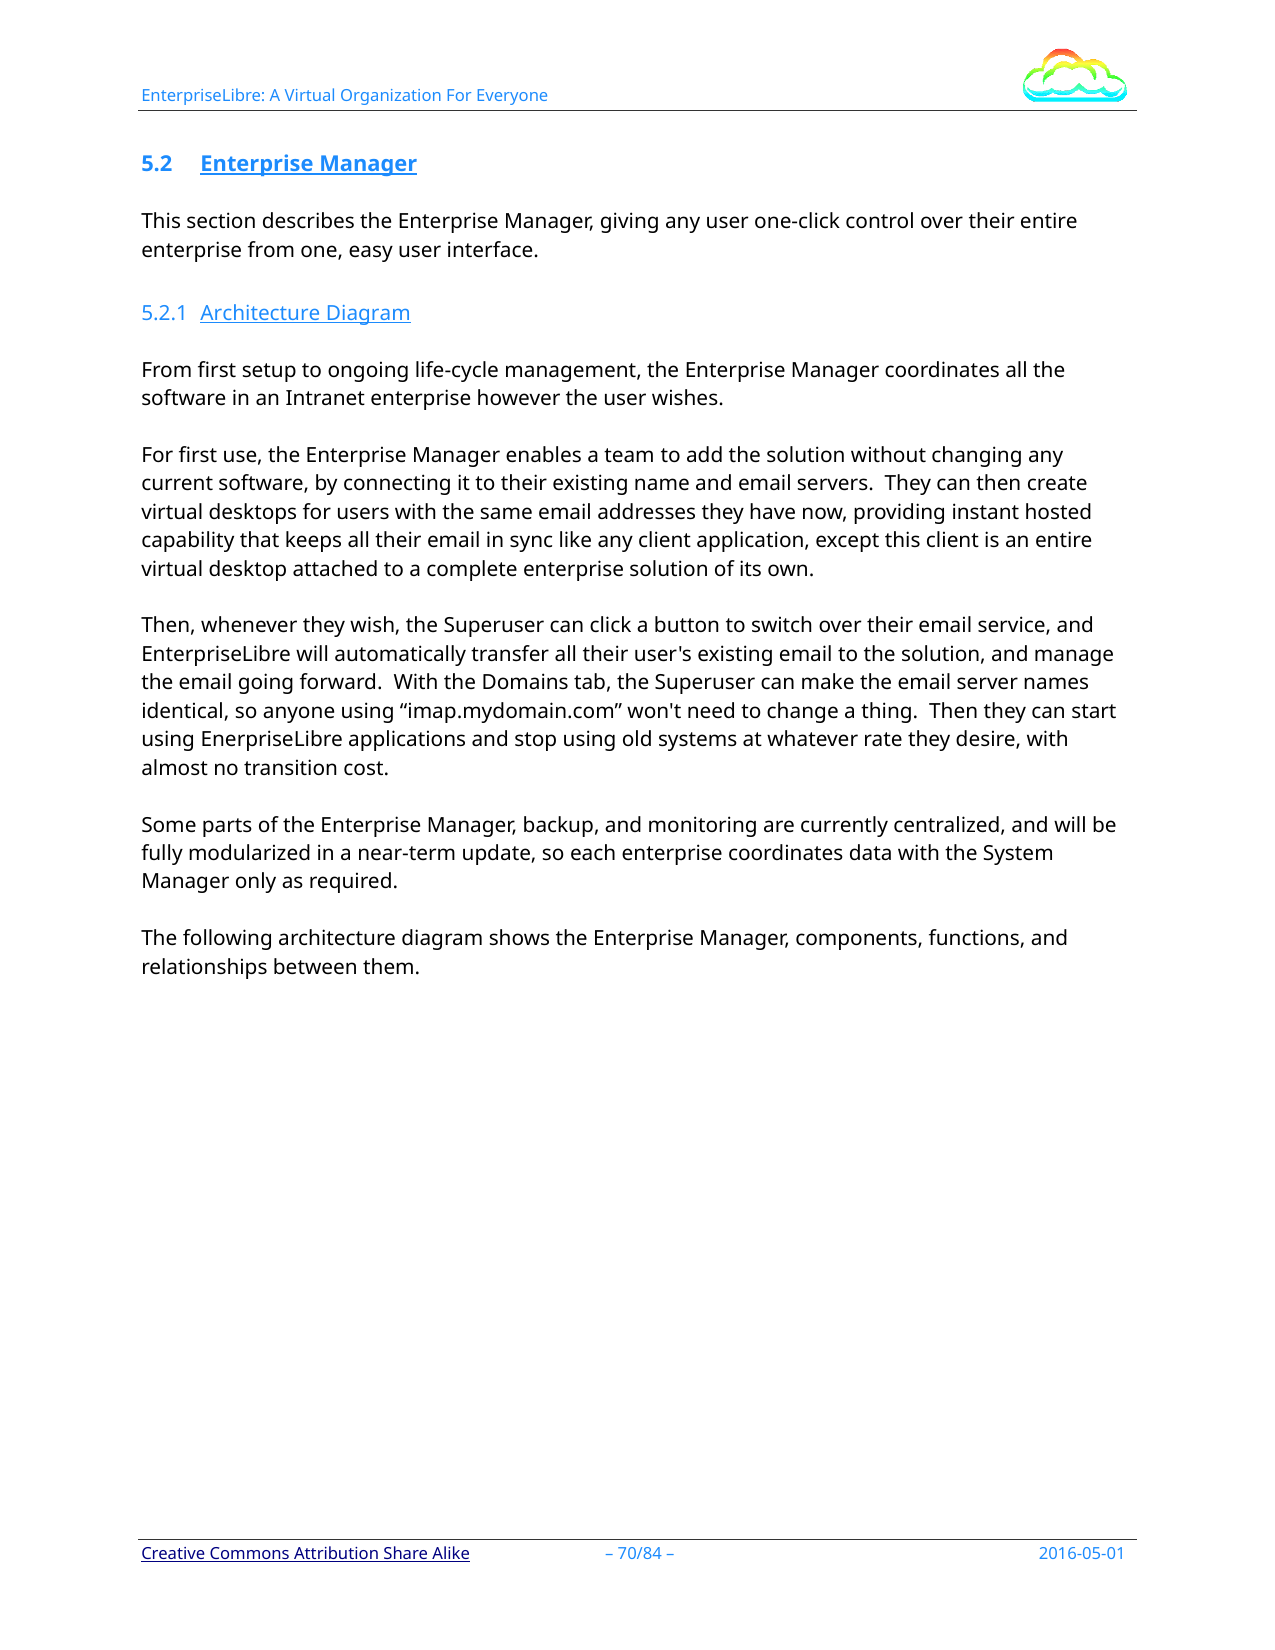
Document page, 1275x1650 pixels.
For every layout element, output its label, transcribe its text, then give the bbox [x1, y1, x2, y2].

subtitle Architecture Diagram [141, 298, 1134, 326]
text For first use, the Enterprise Manager enables a team to add the solution without changing any current software, by connecting it to their existing name and email servers. They can then create virtual desktops for users with the same email addresses they have now, providing instant hosted capability that keeps all their email in sync like any client application, except this client is an entire virtual desktop attached to a complete enterprise solution of its own. [141, 440, 1134, 582]
picture [1022, 47, 1128, 102]
text This section describes the Enterprise Manager, giving any user one-click control over their entire enterprise from one, easy user interface. [141, 206, 1134, 263]
text The following architecture diagram shows the Enterprise Manager, components, functions, and relationships between them. [141, 923, 1134, 980]
text From first setup to ongoing life-cycle management, the Enterprise Manager coordinates all the software in an Intranet enterprise however the user wishes. [141, 355, 1134, 412]
text Some parts of the Enterprise Manager, backup, and monitoring are currently centralized, and will be fully modularized in a near-term update, so each enterprise coordinates data with the System Manager only as required. [141, 810, 1134, 895]
text Then, whenever they wish, the Superuser can click a button to switch over their email service, and EnterpriseLibre will automatically transfer all their user's existing email to the solution, and manage the email going forward. With the Domains tab, the Superuser can make the email server names identical, so anyone using “imap.mydomain.com” won't need to change a thing. Then they can start using EnerpriseLibre applications and stop using old systems at whatever rate they desire, with almost no transition cost. [141, 611, 1134, 781]
subtitle Enterprise Manager [141, 148, 1134, 178]
